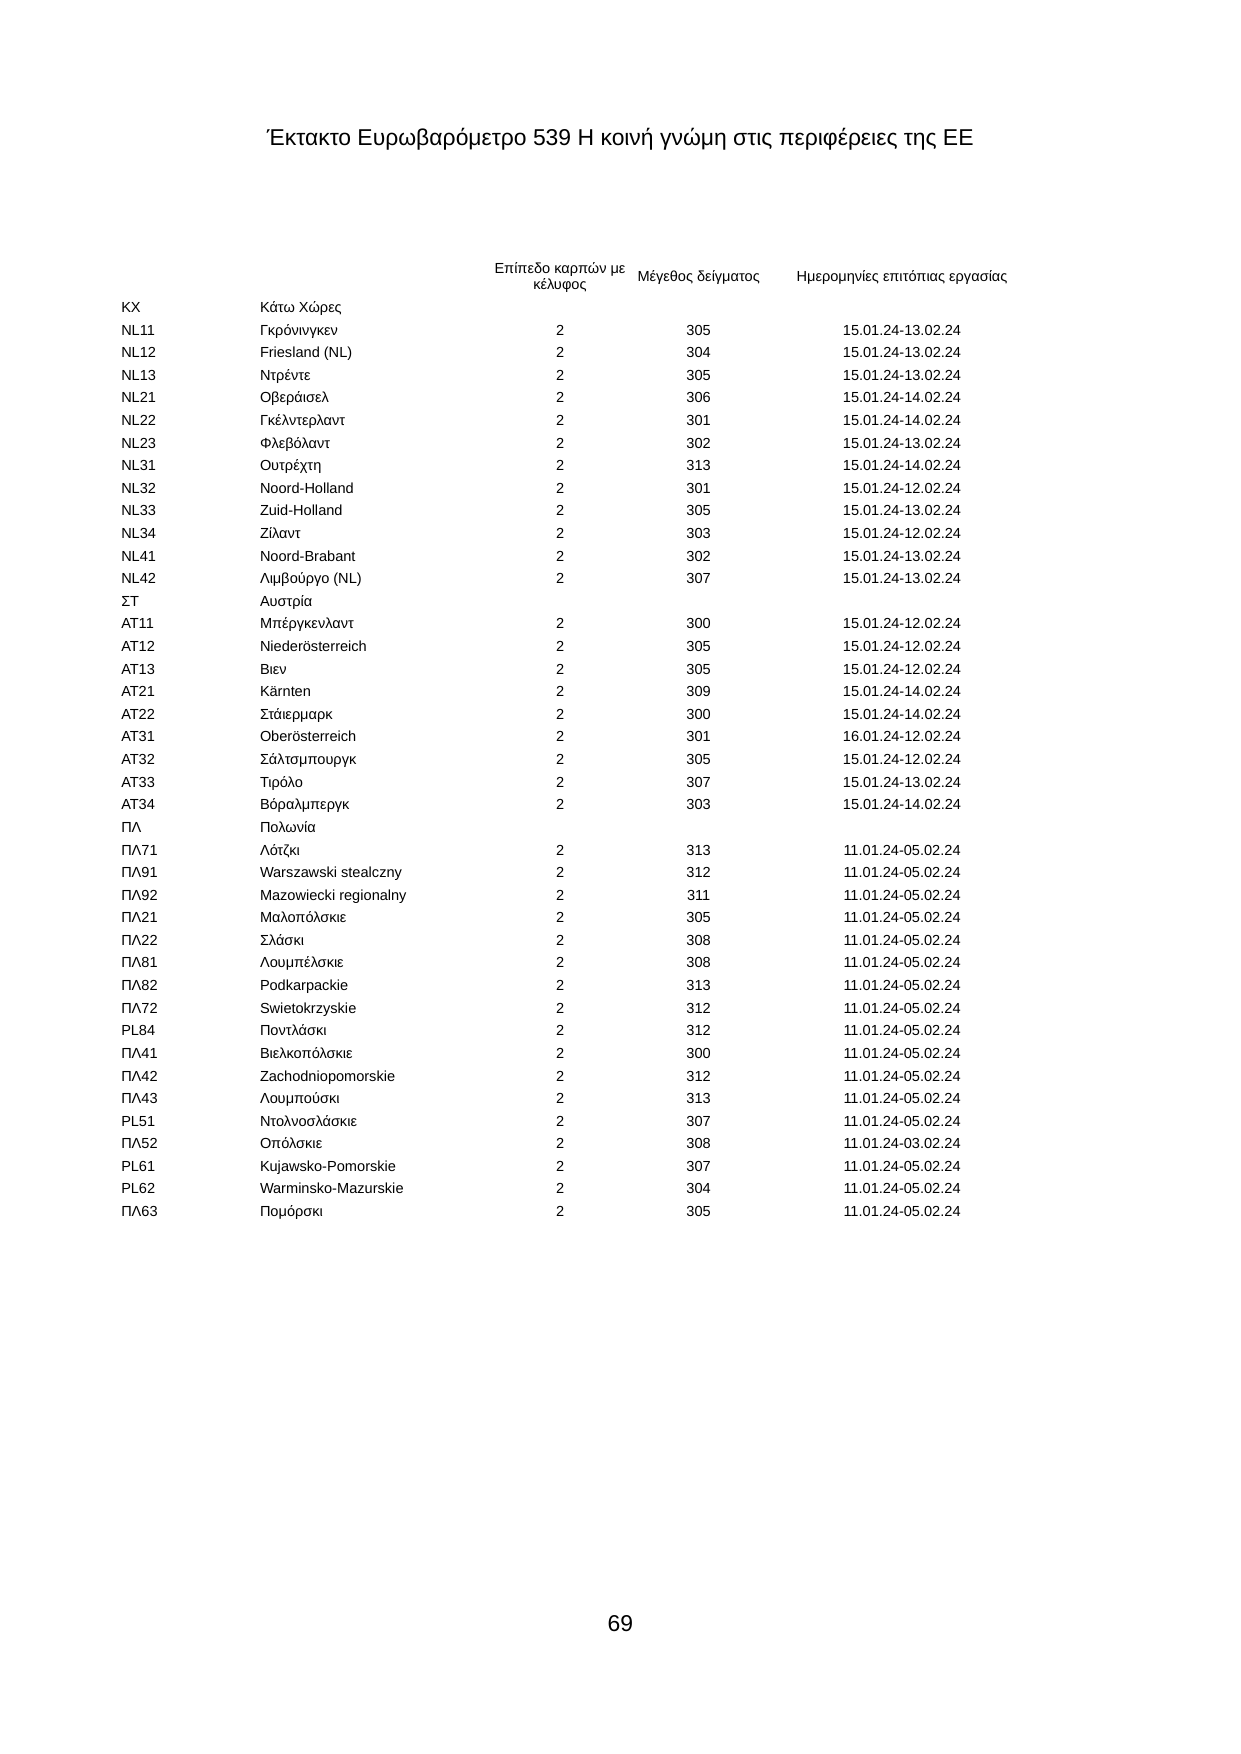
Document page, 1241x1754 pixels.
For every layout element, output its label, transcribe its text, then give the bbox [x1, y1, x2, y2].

table_cell 301 [629, 725, 768, 748]
table_cell Πολωνία [257, 816, 490, 838]
table_cell ΠΛ21 [118, 906, 257, 929]
table_cell 11.01.24-05.02.24 [768, 1042, 1036, 1064]
table_cell 11.01.24-05.02.24 [768, 1110, 1036, 1132]
table_cell 15.01.24-13.02.24 [768, 364, 1036, 386]
table_cell 313 [629, 974, 768, 996]
table_cell NL41 [118, 544, 257, 567]
table_cell ΠΛ22 [118, 929, 257, 951]
table_cell Γκέλντερλαντ [257, 409, 490, 431]
table_cell ΠΛ81 [118, 951, 257, 974]
table_cell NL22 [118, 409, 257, 431]
table_cell ΚΧ [118, 296, 257, 318]
table_cell AT11 [118, 612, 257, 635]
table_cell ΠΛ71 [118, 838, 257, 861]
table_cell ΣΤ [118, 590, 257, 612]
table_cell Warminsko-Mazurskie [257, 1177, 490, 1200]
table_cell [768, 590, 1036, 612]
table_cell NL11 [118, 318, 257, 341]
table_cell 15.01.24-13.02.24 [768, 341, 1036, 363]
table_cell Oberösterreich [257, 725, 490, 748]
table_cell PL61 [118, 1155, 257, 1177]
table_cell 2 [490, 612, 629, 635]
table_cell Ζίλαντ [257, 522, 490, 544]
table_header Επίπεδο καρπών με κέλυφος [490, 256, 629, 296]
table_cell 305 [629, 318, 768, 341]
table_cell Ουτρέχτη [257, 454, 490, 477]
table_cell [629, 590, 768, 612]
table_cell 305 [629, 635, 768, 657]
table_cell 11.01.24-05.02.24 [768, 974, 1036, 996]
table_cell Noord-Brabant [257, 544, 490, 567]
table_cell 11.01.24-05.02.24 [768, 996, 1036, 1019]
table_cell 2 [490, 1042, 629, 1064]
table_cell NL21 [118, 386, 257, 409]
table_cell 2 [490, 680, 629, 703]
table_cell 2 [490, 793, 629, 816]
table_cell 2 [490, 1200, 629, 1222]
table_cell Friesland (NL) [257, 341, 490, 363]
table_cell AT12 [118, 635, 257, 657]
table_cell 313 [629, 1087, 768, 1109]
table_cell 313 [629, 838, 768, 861]
table_cell 307 [629, 1155, 768, 1177]
table_cell Ποντλάσκι [257, 1019, 490, 1042]
table_cell 11.01.24-05.02.24 [768, 1064, 1036, 1087]
table_cell 15.01.24-14.02.24 [768, 793, 1036, 816]
table_cell 313 [629, 454, 768, 477]
table_cell [629, 296, 768, 318]
table_cell 312 [629, 1019, 768, 1042]
table_cell 2 [490, 318, 629, 341]
table_cell NL42 [118, 567, 257, 589]
table_cell 2 [490, 1155, 629, 1177]
table_cell 301 [629, 409, 768, 431]
table_cell NL33 [118, 499, 257, 522]
table_cell 311 [629, 884, 768, 906]
table_cell 15.01.24-12.02.24 [768, 522, 1036, 544]
table_cell 2 [490, 1064, 629, 1087]
table_cell 15.01.24-12.02.24 [768, 635, 1036, 657]
table_cell AT21 [118, 680, 257, 703]
table_cell 2 [490, 1087, 629, 1109]
table_cell Βόραλμπεργκ [257, 793, 490, 816]
table_cell Μπέργκενλαντ [257, 612, 490, 635]
table_cell 2 [490, 703, 629, 725]
table_cell Ντολνοσλάσκιε [257, 1110, 490, 1132]
table_cell NL13 [118, 364, 257, 386]
table_cell PL51 [118, 1110, 257, 1132]
table_cell 2 [490, 409, 629, 431]
table_cell Στάιερμαρκ [257, 703, 490, 725]
table_cell 308 [629, 1132, 768, 1155]
table_cell 2 [490, 477, 629, 499]
table_cell 307 [629, 1110, 768, 1132]
table_cell Γκρόνινγκεν [257, 318, 490, 341]
table_cell Niederösterreich [257, 635, 490, 657]
table_cell 302 [629, 431, 768, 454]
table_cell Βιελκοπόλσκιε [257, 1042, 490, 1064]
table_cell ΠΛ72 [118, 996, 257, 1019]
table_cell PL62 [118, 1177, 257, 1200]
table_cell 11.01.24-05.02.24 [768, 884, 1036, 906]
table_cell 2 [490, 454, 629, 477]
table_cell Πομόρσκι [257, 1200, 490, 1222]
table_cell 11.01.24-05.02.24 [768, 838, 1036, 861]
table_cell 2 [490, 1019, 629, 1042]
table_cell Kujawsko-Pomorskie [257, 1155, 490, 1177]
table_cell 15.01.24-14.02.24 [768, 409, 1036, 431]
table_cell 15.01.24-13.02.24 [768, 499, 1036, 522]
table_header Μέγεθος δείγματος [629, 256, 768, 296]
table_cell 2 [490, 341, 629, 363]
table_cell 2 [490, 838, 629, 861]
table_cell 2 [490, 748, 629, 770]
table_cell 303 [629, 793, 768, 816]
table_cell 2 [490, 951, 629, 974]
table_cell AT32 [118, 748, 257, 770]
table_cell [629, 816, 768, 838]
table_cell Οπόλσκιε [257, 1132, 490, 1155]
table_cell 2 [490, 974, 629, 996]
table_cell 11.01.24-05.02.24 [768, 1200, 1036, 1222]
table_cell Σάλτσμπουργκ [257, 748, 490, 770]
table_cell Swietokrzyskie [257, 996, 490, 1019]
table_cell 2 [490, 544, 629, 567]
table_cell 305 [629, 658, 768, 680]
table_cell NL31 [118, 454, 257, 477]
table_cell 2 [490, 658, 629, 680]
table_header Ημερομηνίες επιτόπιας εργασίας [768, 256, 1036, 296]
table_cell 2 [490, 884, 629, 906]
table_cell 11.01.24-05.02.24 [768, 906, 1036, 929]
table_cell Αυστρία [257, 590, 490, 612]
table_cell 308 [629, 951, 768, 974]
table_cell ΠΛ82 [118, 974, 257, 996]
table_cell 15.01.24-14.02.24 [768, 454, 1036, 477]
table_cell 300 [629, 703, 768, 725]
table_cell 15.01.24-14.02.24 [768, 680, 1036, 703]
table_cell 11.01.24-05.02.24 [768, 1087, 1036, 1109]
table_cell 15.01.24-13.02.24 [768, 544, 1036, 567]
table_cell [490, 296, 629, 318]
table_cell Λουμπέλσκιε [257, 951, 490, 974]
table_cell 305 [629, 906, 768, 929]
table_cell 305 [629, 748, 768, 770]
table_cell 305 [629, 1200, 768, 1222]
table_cell AT34 [118, 793, 257, 816]
table_cell NL34 [118, 522, 257, 544]
table_cell 2 [490, 386, 629, 409]
table_cell 15.01.24-13.02.24 [768, 770, 1036, 793]
table_cell Ντρέντε [257, 364, 490, 386]
table_cell AT33 [118, 770, 257, 793]
table_cell ΠΛ42 [118, 1064, 257, 1087]
table_cell 303 [629, 522, 768, 544]
table_cell Kärnten [257, 680, 490, 703]
table_cell 15.01.24-14.02.24 [768, 703, 1036, 725]
table_cell PL84 [118, 1019, 257, 1042]
table_cell Μαλοπόλσκιε [257, 906, 490, 929]
table_cell Zachodniopomorskie [257, 1064, 490, 1087]
table_cell 2 [490, 1177, 629, 1200]
table_cell Βιεν [257, 658, 490, 680]
table_cell 2 [490, 1132, 629, 1155]
table_cell 11.01.24-05.02.24 [768, 1177, 1036, 1200]
table_cell 2 [490, 364, 629, 386]
table_cell 2 [490, 770, 629, 793]
table_cell Κάτω Χώρες [257, 296, 490, 318]
table_cell ΠΛ41 [118, 1042, 257, 1064]
table_cell 11.01.24-03.02.24 [768, 1132, 1036, 1155]
table_cell Podkarpackie [257, 974, 490, 996]
table_cell 11.01.24-05.02.24 [768, 929, 1036, 951]
table_cell 312 [629, 996, 768, 1019]
table_cell 2 [490, 861, 629, 883]
table_cell 11.01.24-05.02.24 [768, 861, 1036, 883]
table_cell ΠΛ52 [118, 1132, 257, 1155]
table_cell [490, 816, 629, 838]
table_cell Τιρόλο [257, 770, 490, 793]
table_cell 309 [629, 680, 768, 703]
table_cell 2 [490, 906, 629, 929]
table_cell Noord-Holland [257, 477, 490, 499]
table_cell Φλεβόλαντ [257, 431, 490, 454]
table_cell 2 [490, 431, 629, 454]
table_cell 300 [629, 612, 768, 635]
table_cell 301 [629, 477, 768, 499]
table_cell 2 [490, 499, 629, 522]
table_cell 16.01.24-12.02.24 [768, 725, 1036, 748]
table_cell 11.01.24-05.02.24 [768, 1019, 1036, 1042]
table_cell 306 [629, 386, 768, 409]
table_cell Λουμπούσκι [257, 1087, 490, 1109]
table_cell AT31 [118, 725, 257, 748]
table_cell 305 [629, 364, 768, 386]
table_cell 2 [490, 929, 629, 951]
table_cell 15.01.24-14.02.24 [768, 386, 1036, 409]
table_cell 312 [629, 1064, 768, 1087]
table_cell 15.01.24-12.02.24 [768, 477, 1036, 499]
table_cell ΠΛ [118, 816, 257, 838]
table_cell 2 [490, 522, 629, 544]
table_cell 15.01.24-13.02.24 [768, 318, 1036, 341]
table_cell 307 [629, 770, 768, 793]
table_cell AT22 [118, 703, 257, 725]
table_cell 304 [629, 1177, 768, 1200]
table_cell ΠΛ43 [118, 1087, 257, 1109]
table_header [257, 256, 490, 296]
table_cell 15.01.24-12.02.24 [768, 748, 1036, 770]
table_cell 2 [490, 1110, 629, 1132]
table_cell ΠΛ92 [118, 884, 257, 906]
table_cell 308 [629, 929, 768, 951]
table_cell NL23 [118, 431, 257, 454]
table_cell 15.01.24-12.02.24 [768, 612, 1036, 635]
table_cell 312 [629, 861, 768, 883]
table_cell Λότζκι [257, 838, 490, 861]
table_cell NL12 [118, 341, 257, 363]
table_cell 11.01.24-05.02.24 [768, 951, 1036, 974]
table_cell ΠΛ91 [118, 861, 257, 883]
table_cell ΠΛ63 [118, 1200, 257, 1222]
table_cell NL32 [118, 477, 257, 499]
table_cell Zuid-Holland [257, 499, 490, 522]
table_cell 2 [490, 996, 629, 1019]
table_cell 15.01.24-13.02.24 [768, 431, 1036, 454]
table_cell 15.01.24-13.02.24 [768, 567, 1036, 589]
table_cell Mazowiecki regionalny [257, 884, 490, 906]
table_cell 302 [629, 544, 768, 567]
table_cell 307 [629, 567, 768, 589]
table_cell 305 [629, 499, 768, 522]
table_cell Οβεράισελ [257, 386, 490, 409]
table_cell [768, 816, 1036, 838]
table_cell 2 [490, 567, 629, 589]
table_cell AT13 [118, 658, 257, 680]
table_cell 304 [629, 341, 768, 363]
table_cell Σλάσκι [257, 929, 490, 951]
table_cell 11.01.24-05.02.24 [768, 1155, 1036, 1177]
table_cell Λιμβούργο (NL) [257, 567, 490, 589]
table_cell Warszawski stealczny [257, 861, 490, 883]
table_cell 2 [490, 635, 629, 657]
table_cell [768, 296, 1036, 318]
table_header [118, 256, 257, 296]
table_cell 300 [629, 1042, 768, 1064]
table_cell 2 [490, 725, 629, 748]
table_cell [490, 590, 629, 612]
table_cell 15.01.24-12.02.24 [768, 658, 1036, 680]
